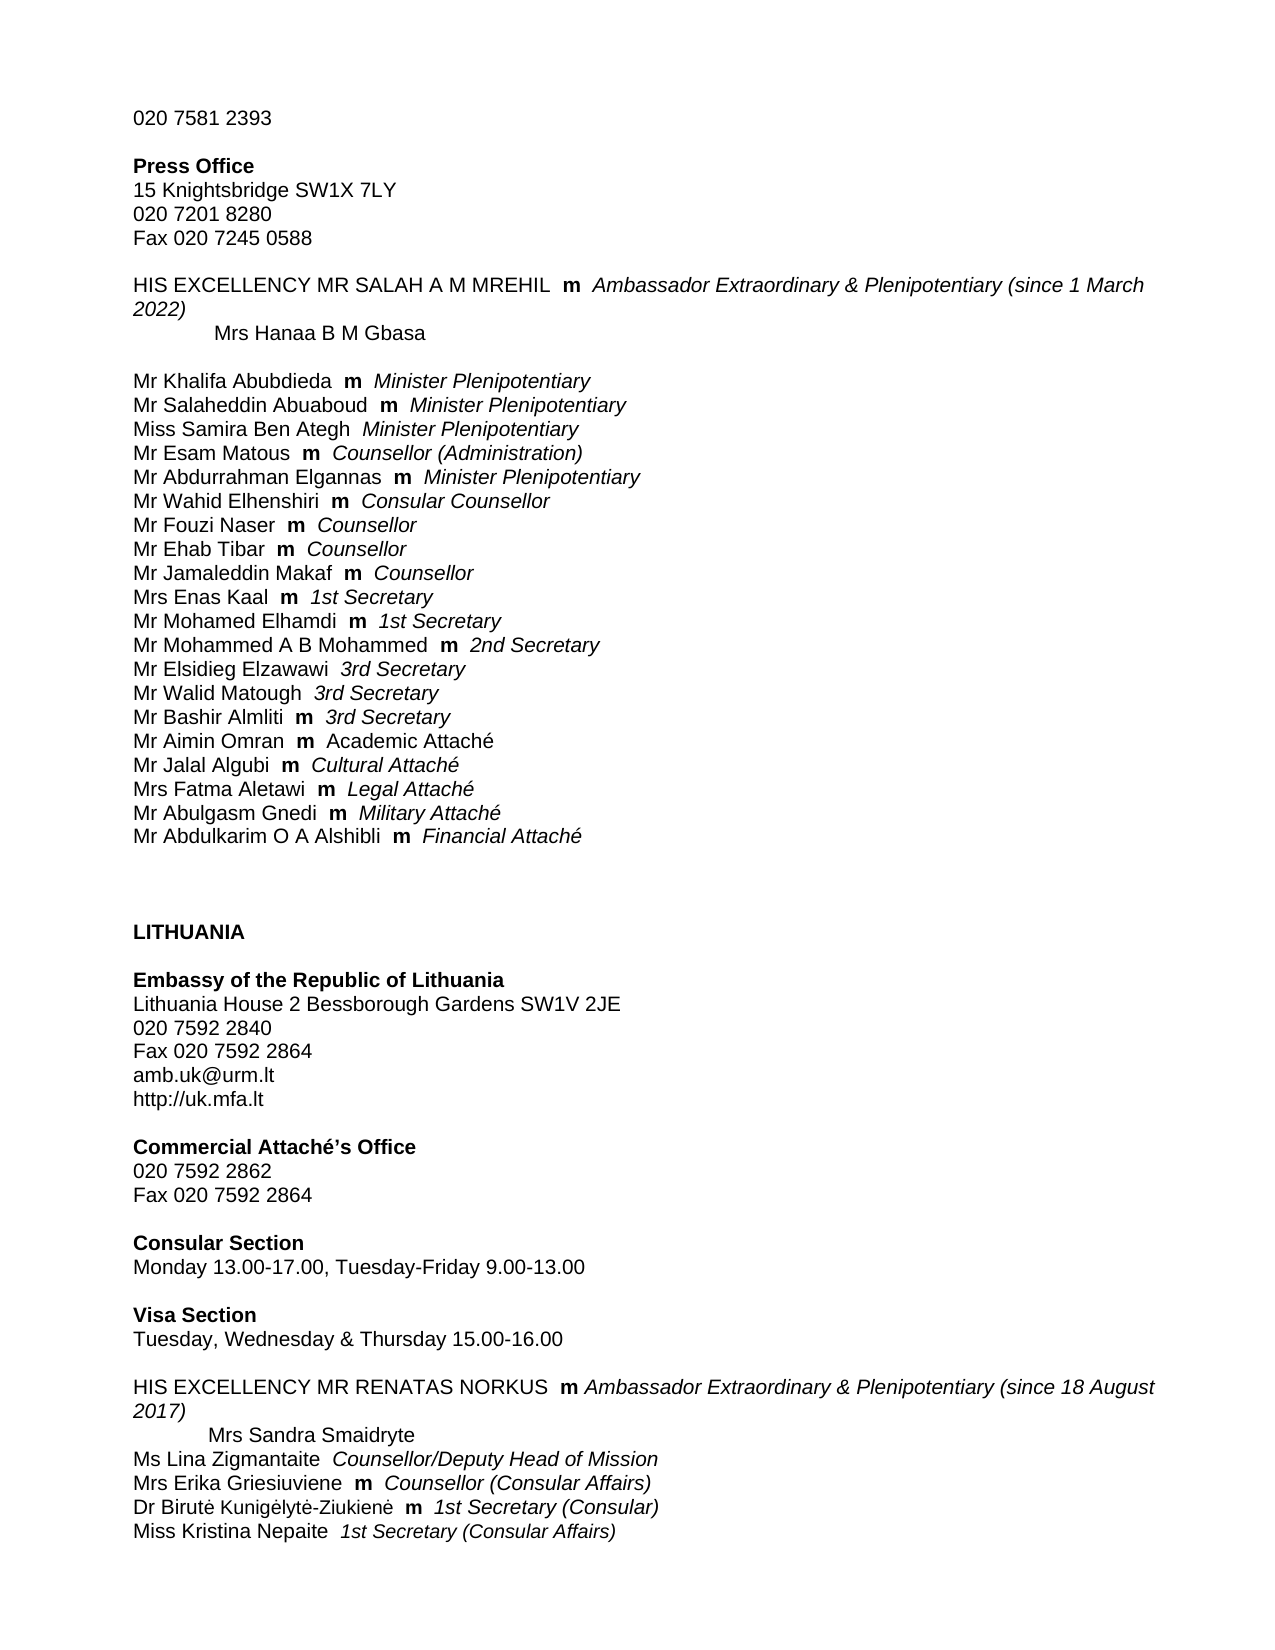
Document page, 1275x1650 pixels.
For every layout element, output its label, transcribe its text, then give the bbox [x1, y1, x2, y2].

text HIS EXCELLENCY MR SALAH A M MREHIL m Ambassador Extraordinary & Plenipotentiary (since 1 March 2022) [133, 273, 1181, 321]
text http://uk.mfa.lt [133, 1087, 1181, 1111]
text Miss Samira Ben Ategh Minister Plenipotentiary [133, 417, 1181, 441]
text Embassy of the Republic of Lithuania [133, 967, 1181, 991]
text Visa Section [133, 1303, 1181, 1327]
text Mr Khalifa Abubdieda m Minister Plenipotentiary [133, 369, 1181, 393]
text Mr Abdulkarim O A Alshibli m Financial Attaché [133, 824, 1181, 848]
text Tuesday, Wednesday & Thursday 15.00-16.00 [133, 1327, 1181, 1351]
text Fax 020 7592 2864 [133, 1183, 1181, 1207]
text Mr Elsidieg Elzawawi 3rd Secretary [133, 657, 1181, 681]
text Mrs Erika Griesiuviene m Counsellor (Consular Affairs) [133, 1471, 1181, 1494]
text Mr Ehab Tibar m Counsellor [133, 537, 1181, 561]
text Fax 020 7245 0588 [133, 225, 1181, 249]
text Monday 13.00-17.00, Tuesday-Friday 9.00-13.00 [133, 1255, 1181, 1279]
text 020 7581 2393 [133, 106, 1181, 129]
text amb.uk@urm.lt [133, 1063, 1181, 1087]
text Consular Section [133, 1231, 1181, 1255]
text Mr Abdurrahman Elgannas m Minister Plenipotentiary [133, 465, 1181, 489]
subtitle LITHUANIA [133, 919, 1181, 943]
text HIS EXCELLENCY MR RENATAS NORKUS m Ambassador Extraordinary & Plenipotentiary (since 18 August 2017) [133, 1375, 1181, 1423]
text Mrs Sandra Smaidryte [133, 1423, 1181, 1447]
text Ms Lina Zigmantaite Counsellor/Deputy Head of Mission [133, 1447, 1181, 1471]
text Mr Wahid Elhenshiri m Consular Counsellor [133, 489, 1181, 513]
text Mrs Enas Kaal m 1st Secretary [133, 585, 1181, 609]
text Mr Jamaleddin Makaf m Counsellor [133, 561, 1181, 585]
text Mrs Fatma Aletawi m Legal Attaché [133, 776, 1181, 800]
text Lithuania House 2 Bessborough Gardens SW1V 2JE [133, 991, 1181, 1015]
text 020 7592 2862 [133, 1159, 1181, 1183]
text Dr Birutė Kunigėlytė-Ziukienė m 1st Secretary (Consular) [133, 1494, 1181, 1518]
text Mr Jalal Algubi m Cultural Attaché [133, 752, 1181, 776]
text Mr Fouzi Naser m Counsellor [133, 513, 1181, 537]
text Fax 020 7592 2864 [133, 1039, 1181, 1063]
text Mr Aimin Omran m Academic Attaché [133, 728, 1181, 752]
text Mr Walid Matough 3rd Secretary [133, 681, 1181, 704]
text Press Office [133, 153, 1181, 177]
text Mrs Hanaa B M Gbasa [133, 321, 1181, 345]
text 15 Knightsbridge SW1X 7LY [133, 177, 1181, 201]
text 020 7592 2840 [133, 1015, 1181, 1039]
text Mr Esam Matous m Counsellor (Administration) [133, 441, 1181, 465]
text Mr Bashir Almliti m 3rd Secretary [133, 704, 1181, 728]
text Mr Mohamed Elhamdi m 1st Secretary [133, 609, 1181, 633]
text Commercial Attaché’s Office [133, 1135, 1181, 1159]
text Mr Salaheddin Abuaboud m Minister Plenipotentiary [133, 393, 1181, 417]
text Mr Abulgasm Gnedi m Military Attaché [133, 800, 1181, 824]
text Miss Kristina Nepaite 1st Secretary (Consular Affairs) [133, 1518, 1181, 1542]
text 020 7201 8280 [133, 201, 1181, 225]
text Mr Mohammed A B Mohammed m 2nd Secretary [133, 633, 1181, 657]
